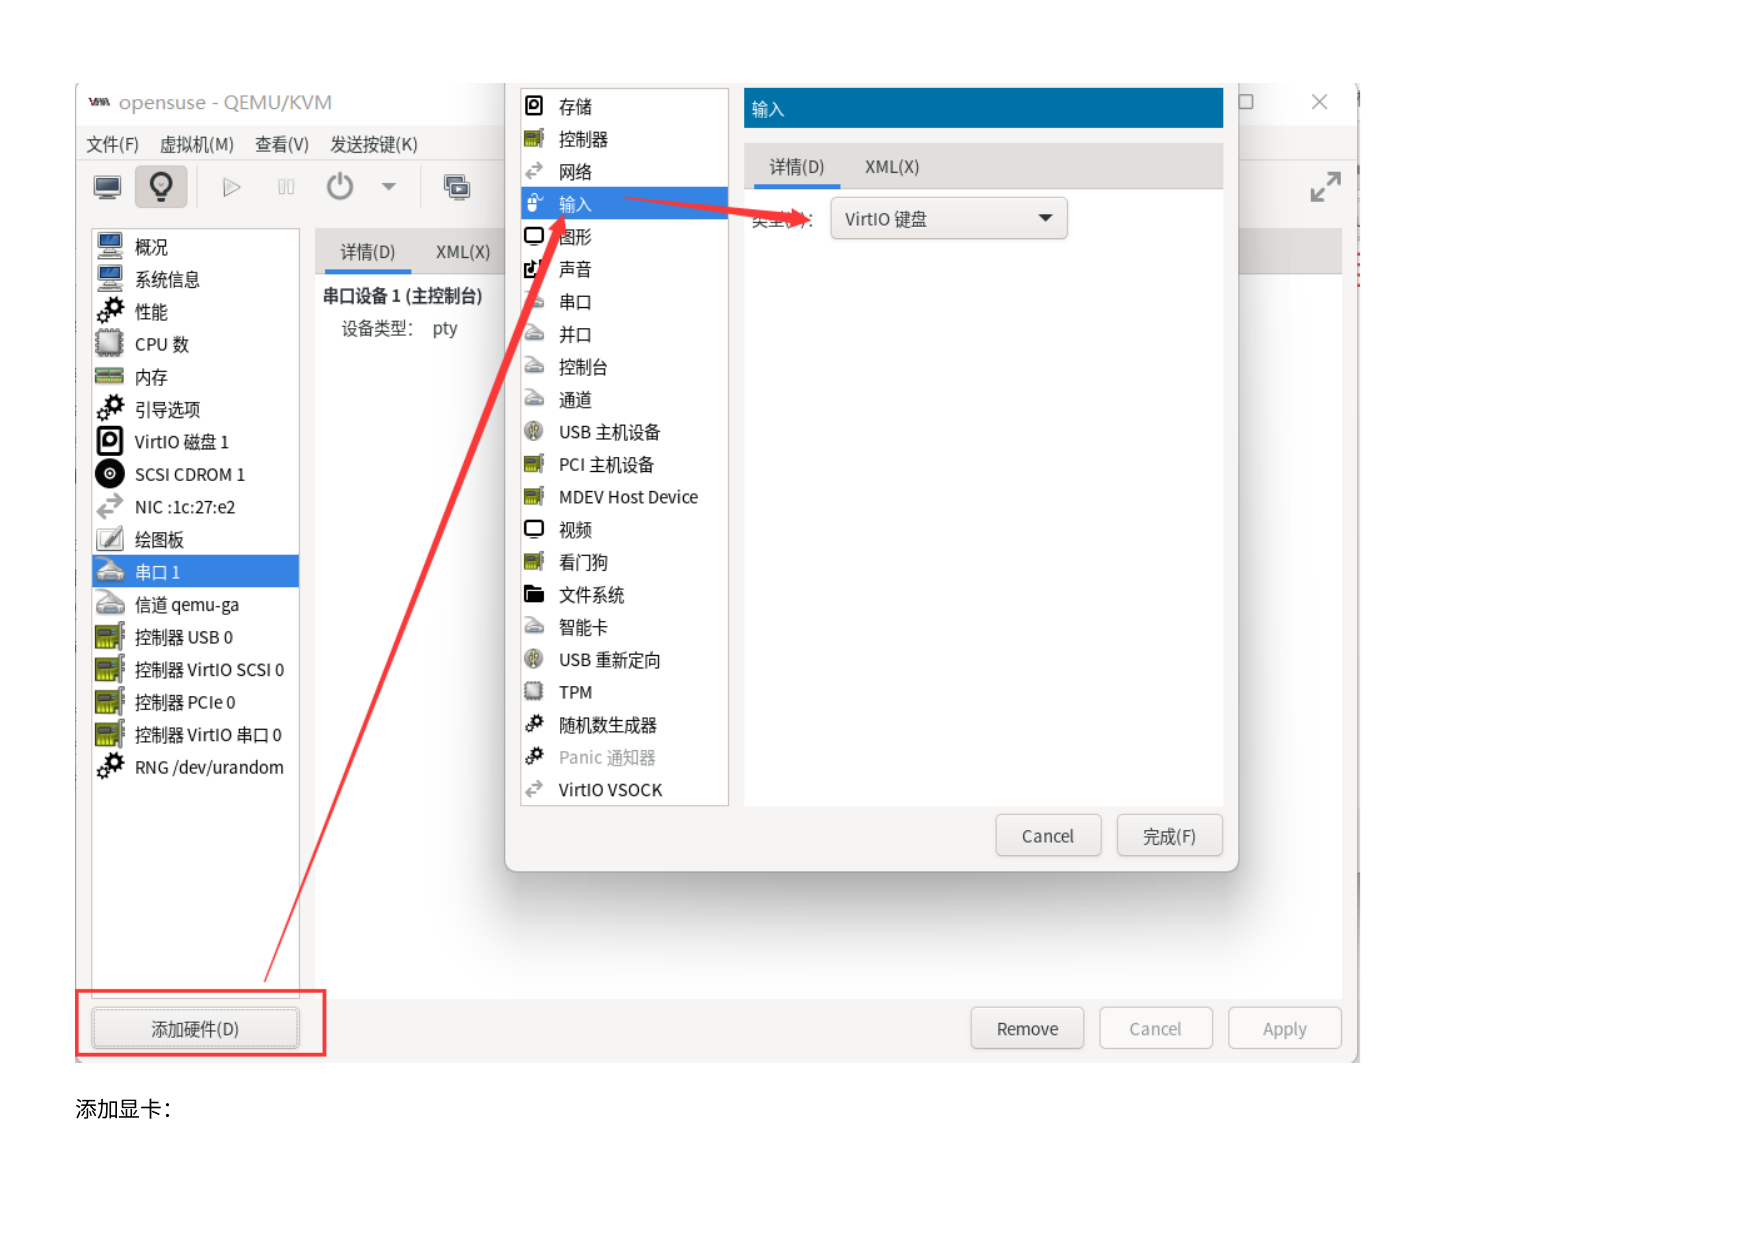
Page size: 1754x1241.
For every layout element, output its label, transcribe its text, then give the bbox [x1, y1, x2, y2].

picture [75, 83, 1360, 1063]
text 添加显卡： [75, 1091, 1679, 1124]
